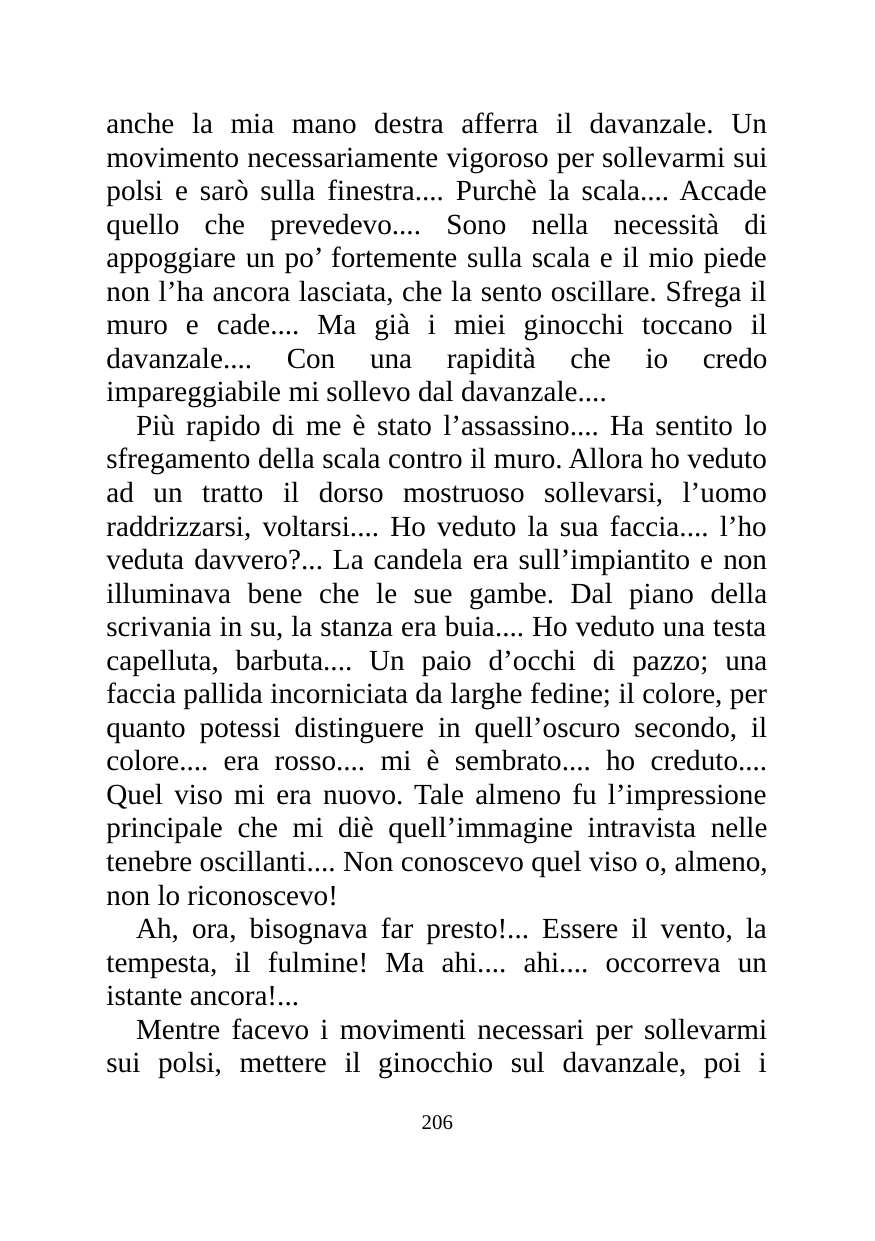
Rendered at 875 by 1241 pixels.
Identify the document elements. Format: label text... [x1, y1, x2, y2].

text Mentre facevo i movimenti necessari per sollevarmi sui polsi, mettere il ginocchio sul davanzale, poi i [106, 1012, 768, 1079]
text Più rapido di me è stato l’assassino.... Ha sentito lo sfregamento della scala contro il muro. Allora ho veduto ad un tratto il dorso mostruoso sollevarsi, l’uomo raddrizzarsi, voltarsi.... Ho veduto la sua faccia.... l’ho veduta davvero?... La candela era sull’impiantito e non illuminava bene che le sue gambe. Dal piano della scrivania in su, la stanza era buia.... Ho veduto una testa capelluta, barbuta.... Un paio d’occhi di pazzo; una faccia pallida incorniciata da larghe fedine; il colore, per quanto potessi distinguere in quell’oscuro secondo, il colore.... era rosso.... mi è sembrato.... ho creduto.... Quel viso mi era nuovo. Tale almeno fu l’impressione principale che mi diè quell’immagine intravista nelle tenebre oscillanti.... Non conoscevo quel viso o, almeno, non lo riconoscevo! [106, 408, 768, 911]
text anche la mia mano destra afferra il davanzale. Un movimento necessariamente vigoroso per sollevarmi sui polsi e sarò sulla finestra.... Purchè la scala.... Accade quello che prevedevo.... Sono nella necessità di appoggiare un po’ fortemente sulla scala e il mio piede non l’ha ancora lasciata, che la sento oscillare. Sfrega il muro e cade.... Ma già i miei ginocchi toccano il davanzale.... Con una rapidità che io credo impareggiabile mi sollevo dal davanzale.... [106, 106, 768, 408]
text Ah, ora, bisognava far presto!... Essere il vento, la tempesta, il fulmine! Ma ahi.... ahi.... occorreva un istante ancora!... [106, 911, 768, 1012]
